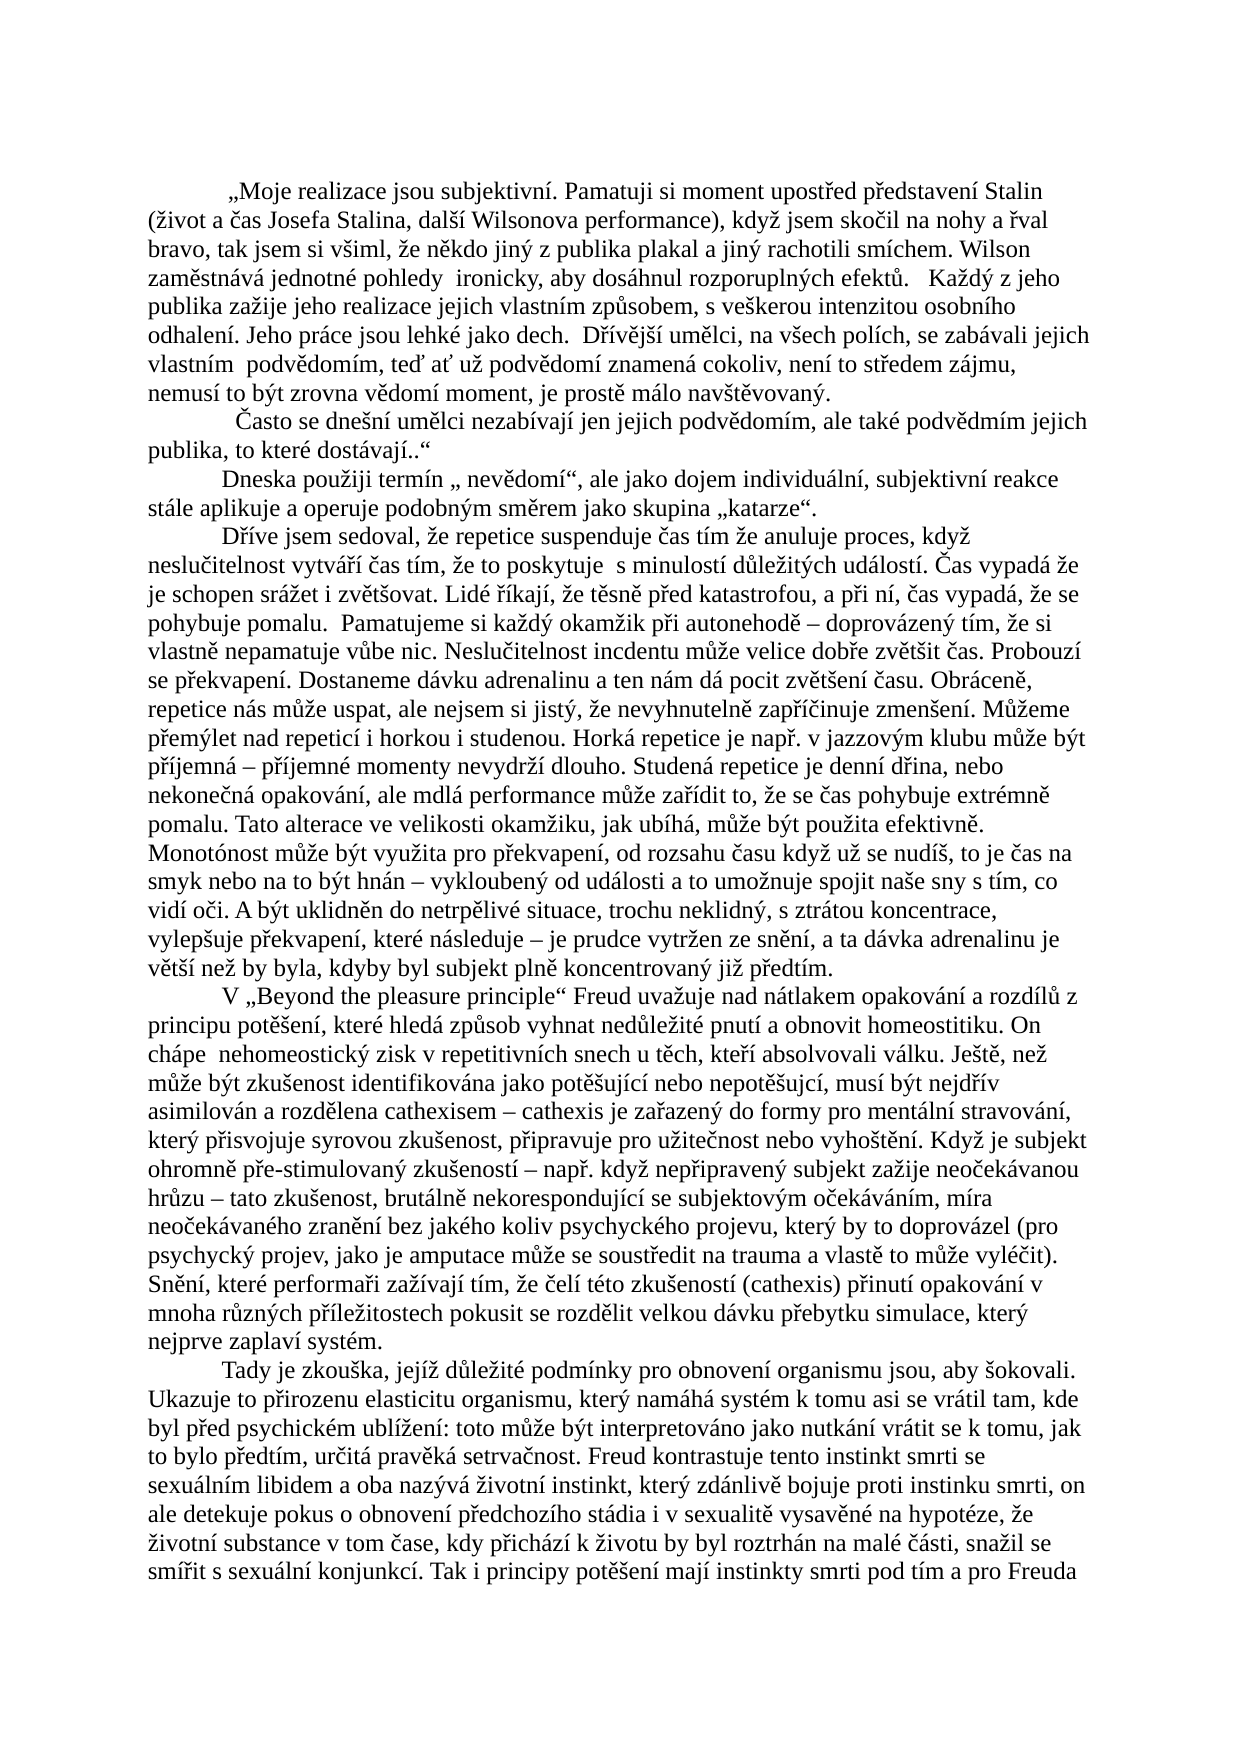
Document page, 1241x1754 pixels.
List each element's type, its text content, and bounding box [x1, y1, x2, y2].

text Dneska použiji termín „ nevědomí“, ale jako dojem individuální, subjektivní reakce stále aplikuje a operuje podobným směrem jako skupina „katarze“. [148, 464, 1093, 521]
text Tady je zkouška, jejíž důležité podmínky pro obnovení organismu jsou, aby šokovali. Ukazuje to přirozenu elasticitu organismu, který namáhá systém k tomu asi se vrátil tam, kde byl před psychickém ublížení: toto může být interpretováno jako nutkání vrátit se k tomu, jak to bylo předtím, určitá pravěká setrvačnost. Freud kontrastuje tento instinkt smrti se sexuálním libidem a oba nazývá životní instinkt, který zdánlivě bojuje proti instinku smrti, on ale detekuje pokus o obnovení předchozího stádia i v sexualitě vysavěné na hypotéze, že životní substance v tom čase, kdy přichází k životu by byl roztrhán na malé části, snažil se smířit s sexuální konjunkcí. Tak i principy potěšení mají instinkty smrti pod tím a pro Freuda [148, 1355, 1093, 1585]
text „Moje realizace jsou subjektivní. Pamatuji si moment upostřed představení Stalin (život a čas Josefa Stalina, další Wilsonova performance), když jsem skočil na nohy a řval bravo, tak jsem si všiml, že někdo jiný z publika plakal a jiný rachotili smíchem. Wilson zaměstnává jednotné pohledy ironicky, aby dosáhnul rozporuplných efektů. Každý z jeho publika zažije jeho realizace jejich vlastním způsobem, s veškerou intenzitou osobního odhalení. Jeho práce jsou lehké jako dech. Dřívější umělci, na všech polích, se zabávali jejich vlastním podvědomím, teď ať už podvědomí znamená cokoliv, není to středem zájmu, nemusí to být zrovna vědomí moment, je prostě málo navštěvovaný. [148, 176, 1093, 406]
text Často se dnešní umělci nezabívají jen jejich podvědomím, ale také podvědmím jejich publika, to které dostávají..“ [148, 406, 1093, 464]
text V „Beyond the pleasure principle“ Freud uvažuje nad nátlakem opakování a rozdílů z principu potěšení, které hledá způsob vyhnat nedůležité pnutí a obnovit homeostitiku. On chápe nehomeostický zisk v repetitivních snech u těch, kteří absolvovali válku. Ještě, než může být zkušenost identifikována jako potěšující nebo nepotěšujcí, musí být nejdřív asimilován a rozdělena cathexisem – cathexis je zařazený do formy pro mentální stravování, který přisvojuje syrovou zkušenost, připravuje pro užitečnost nebo vyhoštění. Když je subjekt ohromně pře-stimulovaný zkušeností – např. když nepřipravený subjekt zažije neočekávanou hrůzu – tato zkušenost, brutálně nekorespondující se subjektovým očekáváním, míra neočekávaného zranění bez jakého koliv psychyckého projevu, který by to doprovázel (pro psychycký projev, jako je amputace může se soustředit na trauma a vlastě to může vyléčit). Snění, které performaři zažívají tím, že čelí této zkušeností (cathexis) přinutí opakování v mnoha různých příležitostech pokusit se rozdělit velkou dávku přebytku simulace, který nejprve zaplaví systém. [148, 981, 1093, 1355]
text Dříve jsem sedoval, že repetice suspenduje čas tím že anuluje proces, když neslučitelnost vytváří čas tím, že to poskytuje s minulostí důležitých událostí. Čas vypadá že je schopen srážet i zvětšovat. Lidé říkají, že těsně před katastrofou, a při ní, čas vypadá, že se pohybuje pomalu. Pamatujeme si každý okamžik při autonehodě – doprovázený tím, že si vlastně nepamatuje vůbe nic. Neslučitelnost incdentu může velice dobře zvětšit čas. Probouzí se překvapení. Dostaneme dávku adrenalinu a ten nám dá pocit zvětšení času. Obráceně, repetice nás může uspat, ale nejsem si jistý, že nevyhnutelně zapříčinuje zmenšení. Můžeme přemýlet nad repeticí i horkou i studenou. Horká repetice je např. v jazzovým klubu může být příjemná – příjemné momenty nevydrží dlouho. Studená repetice je denní dřina, nebo nekonečná opakování, ale mdlá performance může zařídit to, že se čas pohybuje extrémně pomalu. Tato alterace ve velikosti okamžiku, jak ubíhá, může být použita efektivně. Monotónost může být využita pro překvapení, od rozsahu času když už se nudíš, to je čas na smyk nebo na to být hnán – vykloubený od události a to umožnuje spojit naše sny s tím, co vidí oči. A být uklidněn do netrpělivé situace, trochu neklidný, s ztrátou koncentrace, vylepšuje překvapení, které následuje – je prudce vytržen ze snění, a ta dávka adrenalinu je větší než by byla, kdyby byl subjekt plně koncentrovaný již předtím. [148, 521, 1093, 981]
